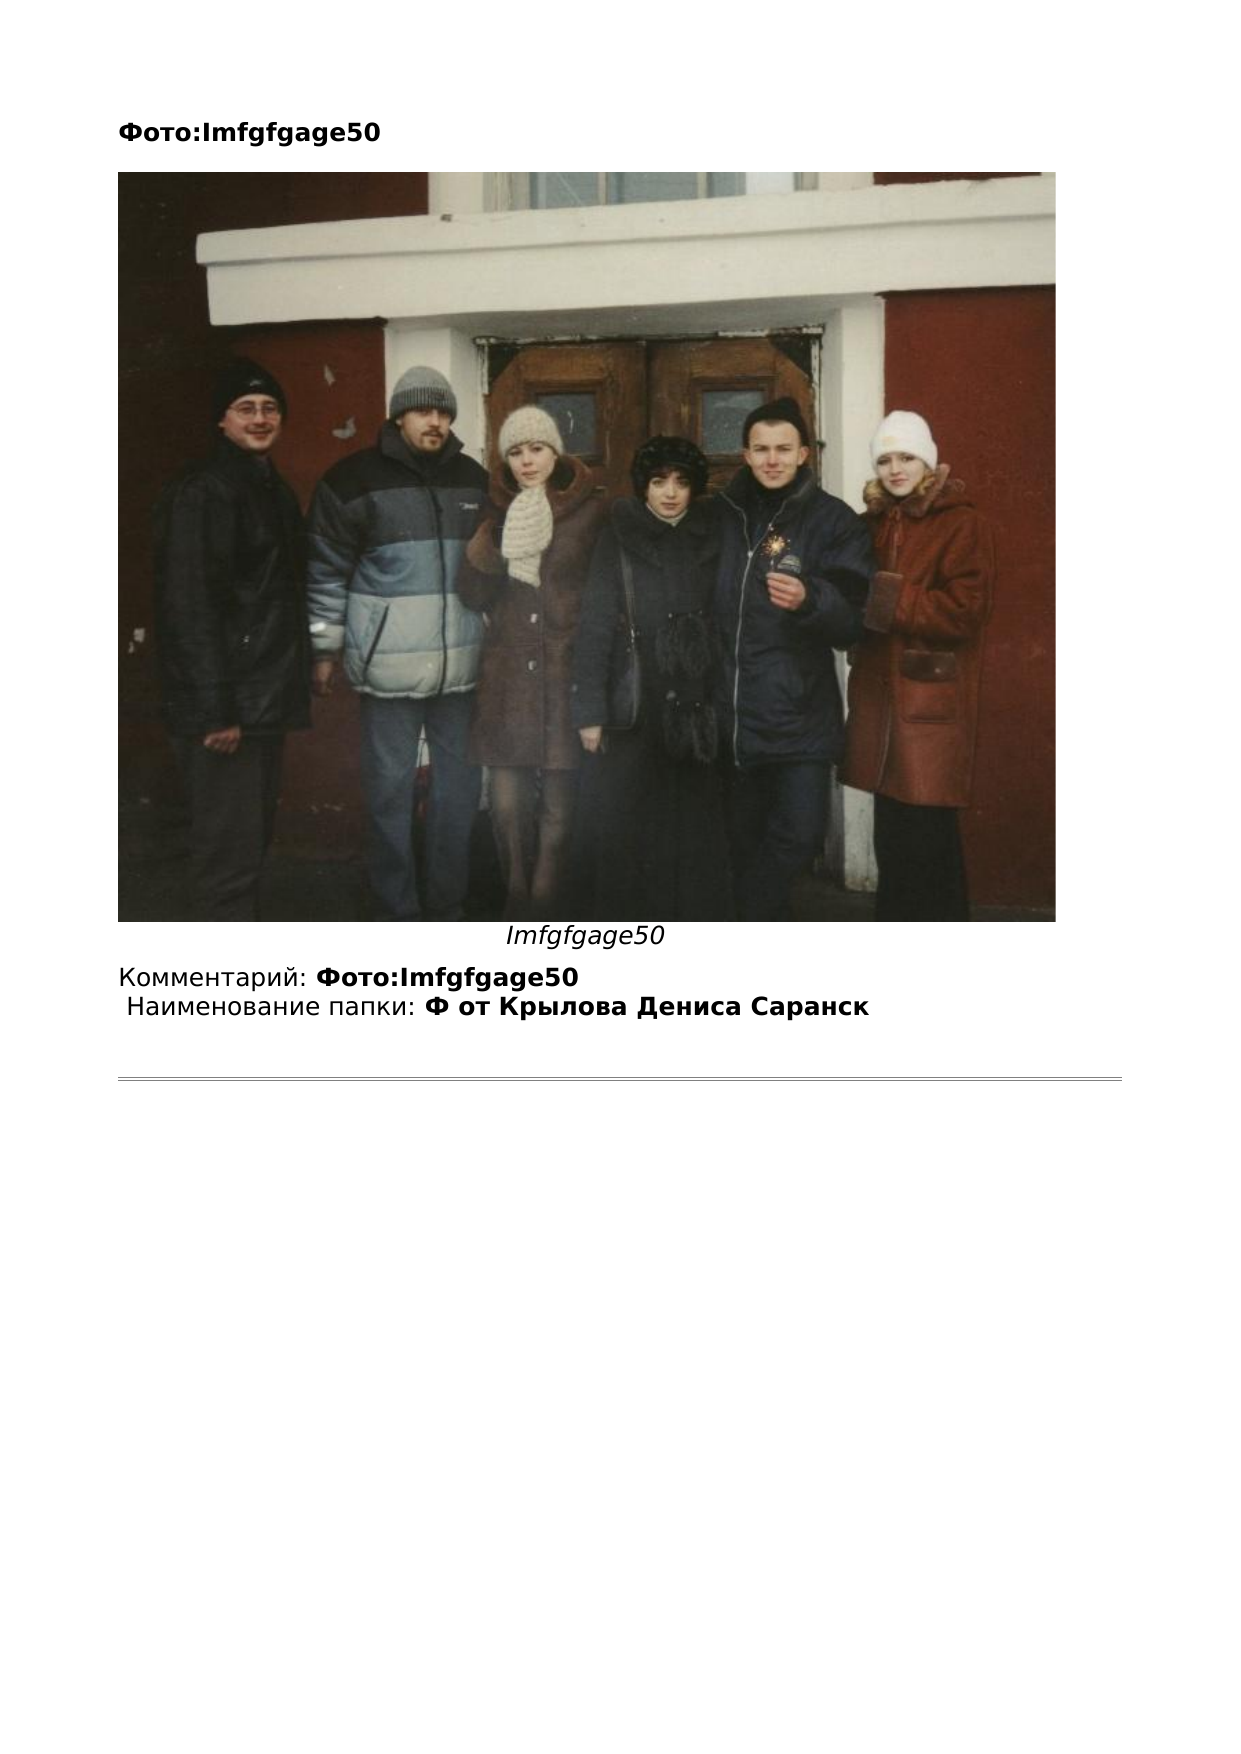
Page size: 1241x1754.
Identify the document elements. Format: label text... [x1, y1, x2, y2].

picture [118, 172, 1056, 922]
subtitle Фото:Imfgfgage50 [118, 118, 1122, 147]
text Комментарий: Фото:Imfgfgage50 Наименование папки: Ф от Крылова Дениса Саранск [118, 963, 1122, 1050]
text Imfgfgage50 [118, 922, 1056, 950]
